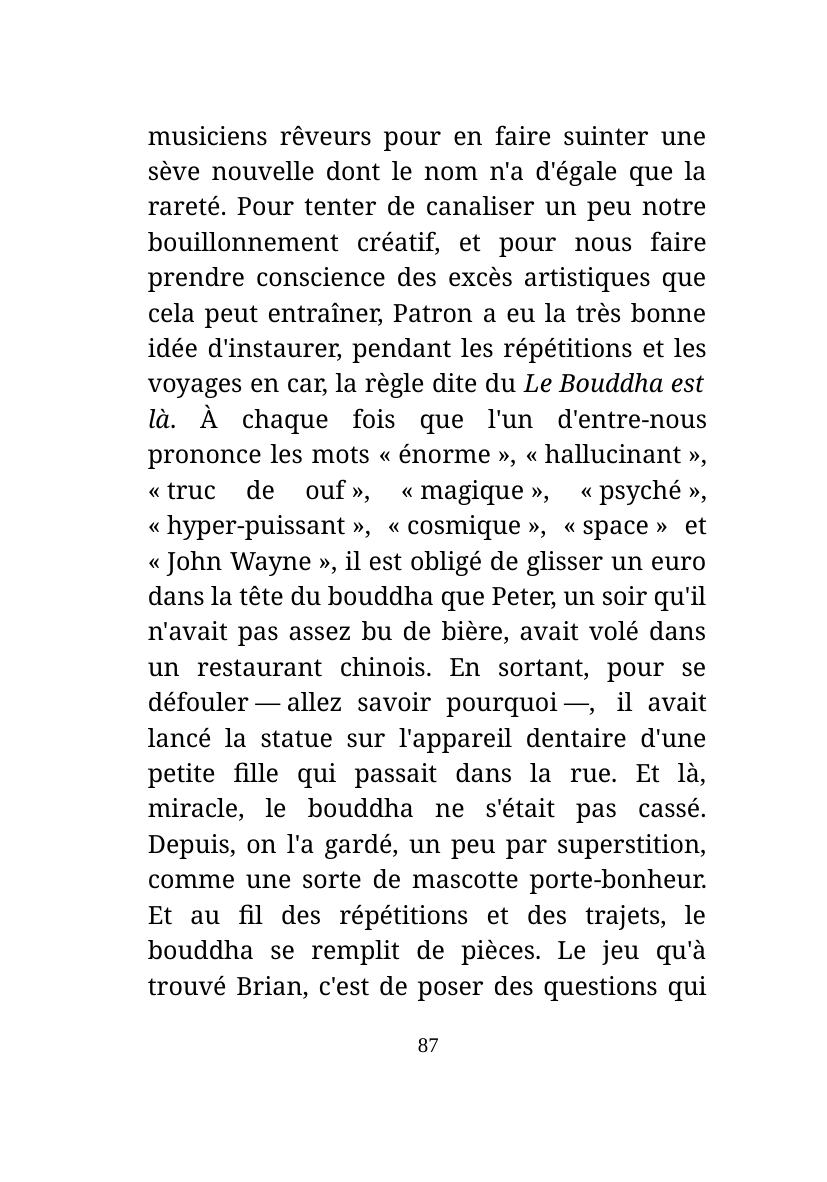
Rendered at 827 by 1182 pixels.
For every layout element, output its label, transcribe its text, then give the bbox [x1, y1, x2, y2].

text musiciens rêveurs pour en faire suinter une sève nouvelle dont le nom n'a d'égale que la rareté. Pour tenter de canaliser un peu notre bouillonnement créatif, et pour nous faire prendre conscience des excès artistiques que cela peut entraîner, Patron a eu la très bonne idée d'instaurer, pendant les répétitions et les voyages en car, la règle dite du Le Bouddha est là. À chaque fois que l'un d'entre‑nous prononce les mots « énorme », « hallucinant », « truc de ouf », « magique », « psyché », « hyper‑puissant », « cosmique », « space » et « John Wayne », il est obligé de glisser un euro dans la tête du bouddha que Peter, un soir qu'il n'avait pas assez bu de bière, avait volé dans un restaurant chinois. En sortant, pour se défouler — allez savoir pourquoi —, il avait lancé la statue sur l'appareil dentaire d'une petite fille qui passait dans la rue. Et là, miracle, le bouddha ne s'était pas cassé. Depuis, on l'a gardé, un peu par superstition, comme une sorte de mascotte porte‑bonheur. Et au fil des répétitions et des trajets, le bouddha se remplit de pièces. Le jeu qu'à trouvé Brian, c'est de poser des questions qui [148, 118, 707, 1002]
